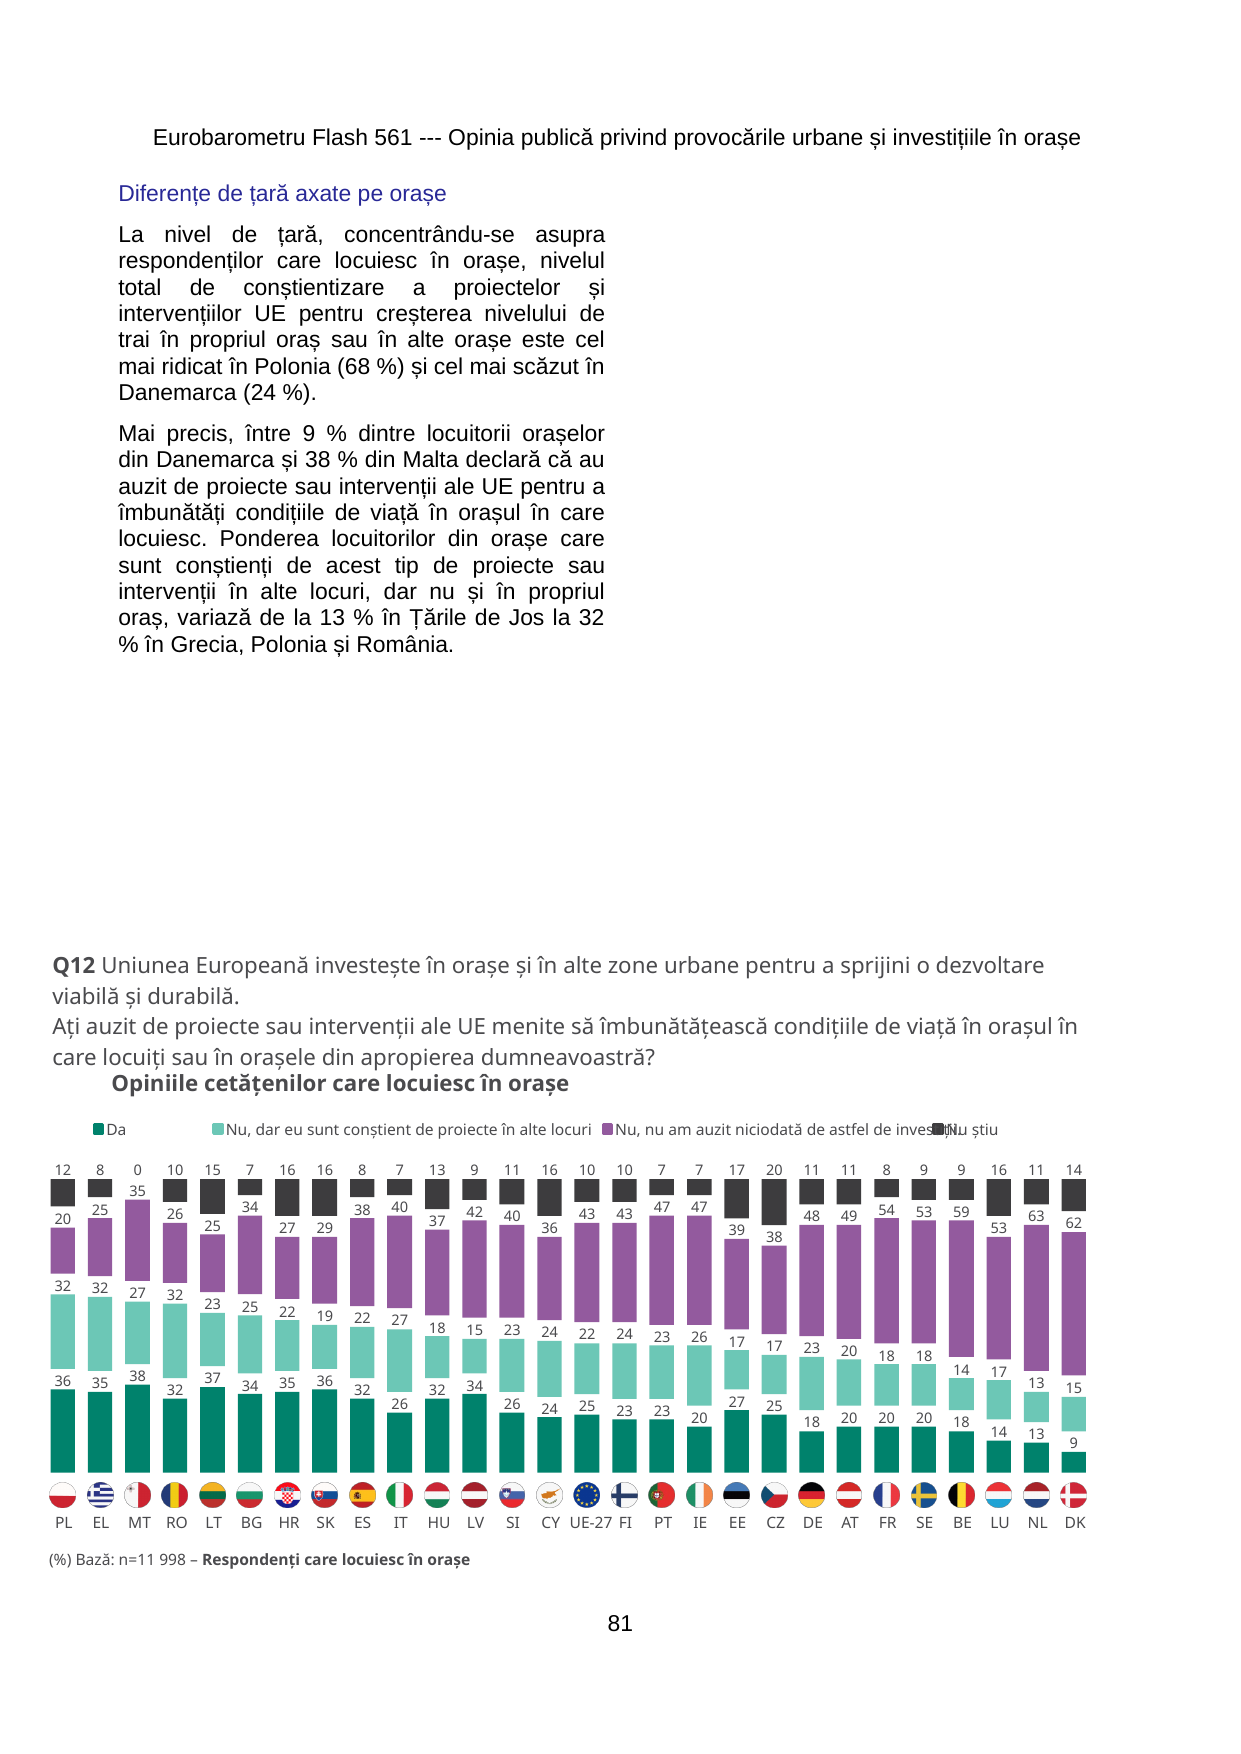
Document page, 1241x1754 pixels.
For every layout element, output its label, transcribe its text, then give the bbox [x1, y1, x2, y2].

picture [386, 1482, 413, 1508]
text La nivel de țară, concentrându-se asupra respondenților care locuiesc în orașe, nivelul total de conștientizare a proiectelor și intervențiilor UE pentru creșterea nivelului de trai în propriul oraș sau în alte orașe este cel mai ridicat în Polonia (68 %) și cel mai scăzut în Danemarca (24 %). [118, 221, 605, 405]
picture [424, 1482, 450, 1508]
picture [236, 1482, 263, 1508]
picture [461, 1482, 488, 1508]
picture [499, 1482, 525, 1508]
picture [87, 1482, 114, 1508]
picture [873, 1482, 900, 1508]
picture [311, 1482, 338, 1508]
picture [274, 1482, 301, 1508]
picture [761, 1482, 788, 1508]
picture [798, 1482, 825, 1508]
picture [648, 1482, 675, 1508]
text Mai precis, între 9 % dintre locuitorii orașelor din Danemarca și 38 % din Malta declară că au auzit de proiecte sau intervenții ale UE pentru a îmbunătăți condițiile de viață în orașul în care locuiesc. Ponderea locuitorilor din orașe care sunt conștienți de acest tip de proiecte sau intervenții în alte locuri, dar nu și în propriul oraș, variază de la 13 % în Țările de Jos la 32 % în Grecia, Polonia și România. [118, 420, 605, 657]
picture [199, 1482, 226, 1508]
picture [611, 1482, 638, 1508]
picture [948, 1482, 975, 1508]
picture [686, 1482, 713, 1508]
text Diferențe de țară axate pe orașe [118, 180, 605, 206]
picture [911, 1482, 937, 1508]
picture [349, 1482, 376, 1508]
picture [723, 1482, 750, 1508]
picture [161, 1482, 188, 1508]
picture [49, 1482, 76, 1508]
picture [1060, 1482, 1087, 1508]
picture [836, 1482, 862, 1508]
picture [124, 1482, 151, 1508]
picture [536, 1482, 563, 1508]
picture [573, 1482, 600, 1508]
picture [985, 1482, 1012, 1508]
picture [1023, 1482, 1050, 1508]
